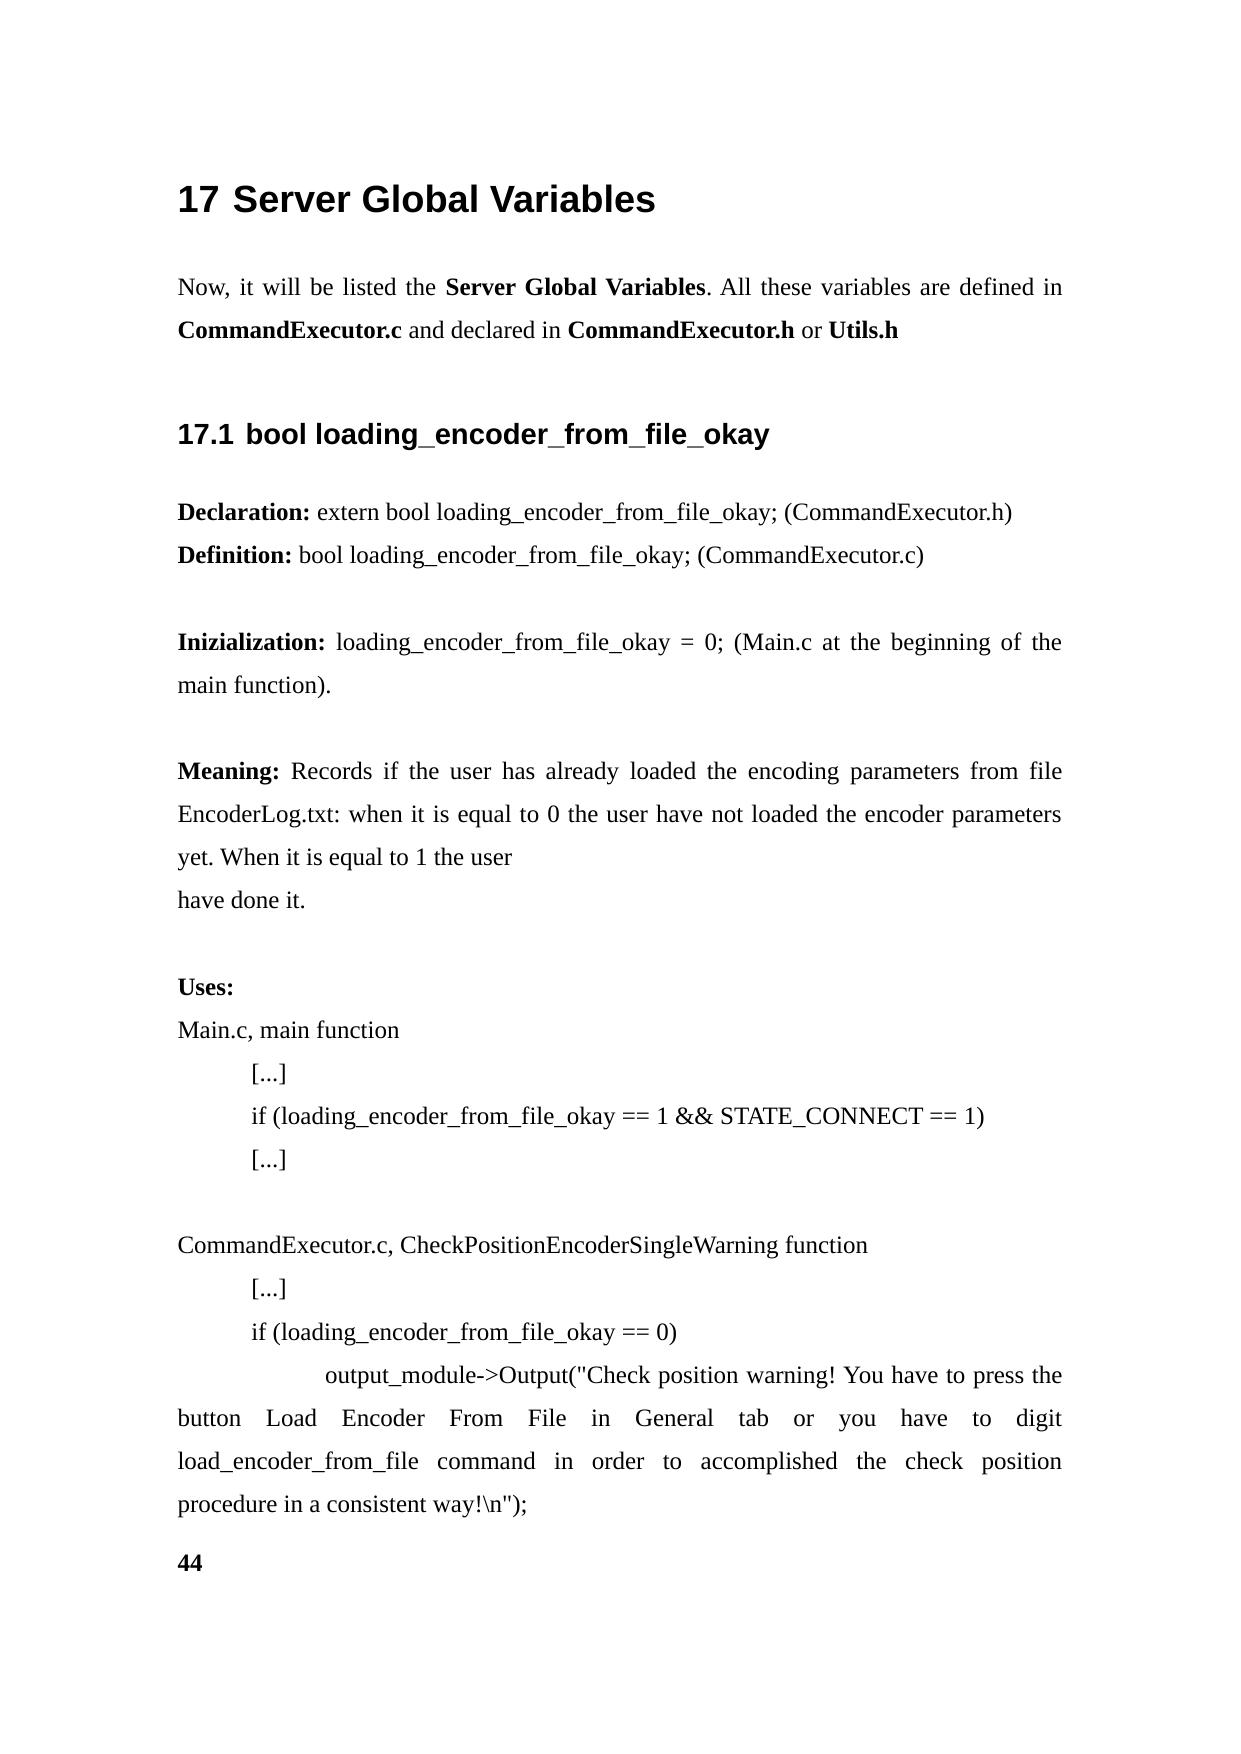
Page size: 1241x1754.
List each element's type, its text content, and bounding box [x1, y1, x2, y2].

text Now, it will be listed the Server Global Variables. All these variables are defined in CommandExecutor.c and declared in CommandExecutor.h or Utils.h [177, 272, 1063, 344]
text if (loading_encoder_from_file_okay == 1 && STATE_CONNECT == 1) [177, 1101, 1063, 1130]
text output_module->Output("Check position warning! You have to press the button Load Encoder From File in General tab or you have to digit load_encoder_from_file command in order to accomplished the check position procedure in a consistent way!\n"); [177, 1360, 1063, 1518]
text [...] [177, 1144, 1063, 1173]
subtitle bool loading_encoder_from_file_okay [177, 417, 1063, 451]
text Uses: [177, 972, 1063, 1000]
text Main.c, main function [177, 1015, 1063, 1043]
text have done it. [177, 885, 1063, 914]
text Declaration: extern bool loading_encoder_from_file_okay; (CommandExecutor.h) [177, 497, 1063, 526]
text [...] [177, 1058, 1063, 1087]
text Definition: bool loading_encoder_from_file_okay; (CommandExecutor.c) [177, 540, 1063, 569]
text Inizialization: loading_encoder_from_file_okay = 0; (Main.c at the beginning of the main function). [177, 627, 1063, 698]
text [...] [177, 1273, 1063, 1302]
text if (loading_encoder_from_file_okay == 0) [177, 1317, 1063, 1345]
text CommandExecutor.c, CheckPositionEncoderSingleWarning function [177, 1230, 1063, 1259]
text Meaning: Records if the user has already loaded the encoding parameters from file EncoderLog.txt: when it is equal to 0 the user have not loaded the encoder parameters yet. When it is equal to 1 the user [177, 756, 1063, 871]
subtitle Server Global Variables [177, 177, 1063, 221]
